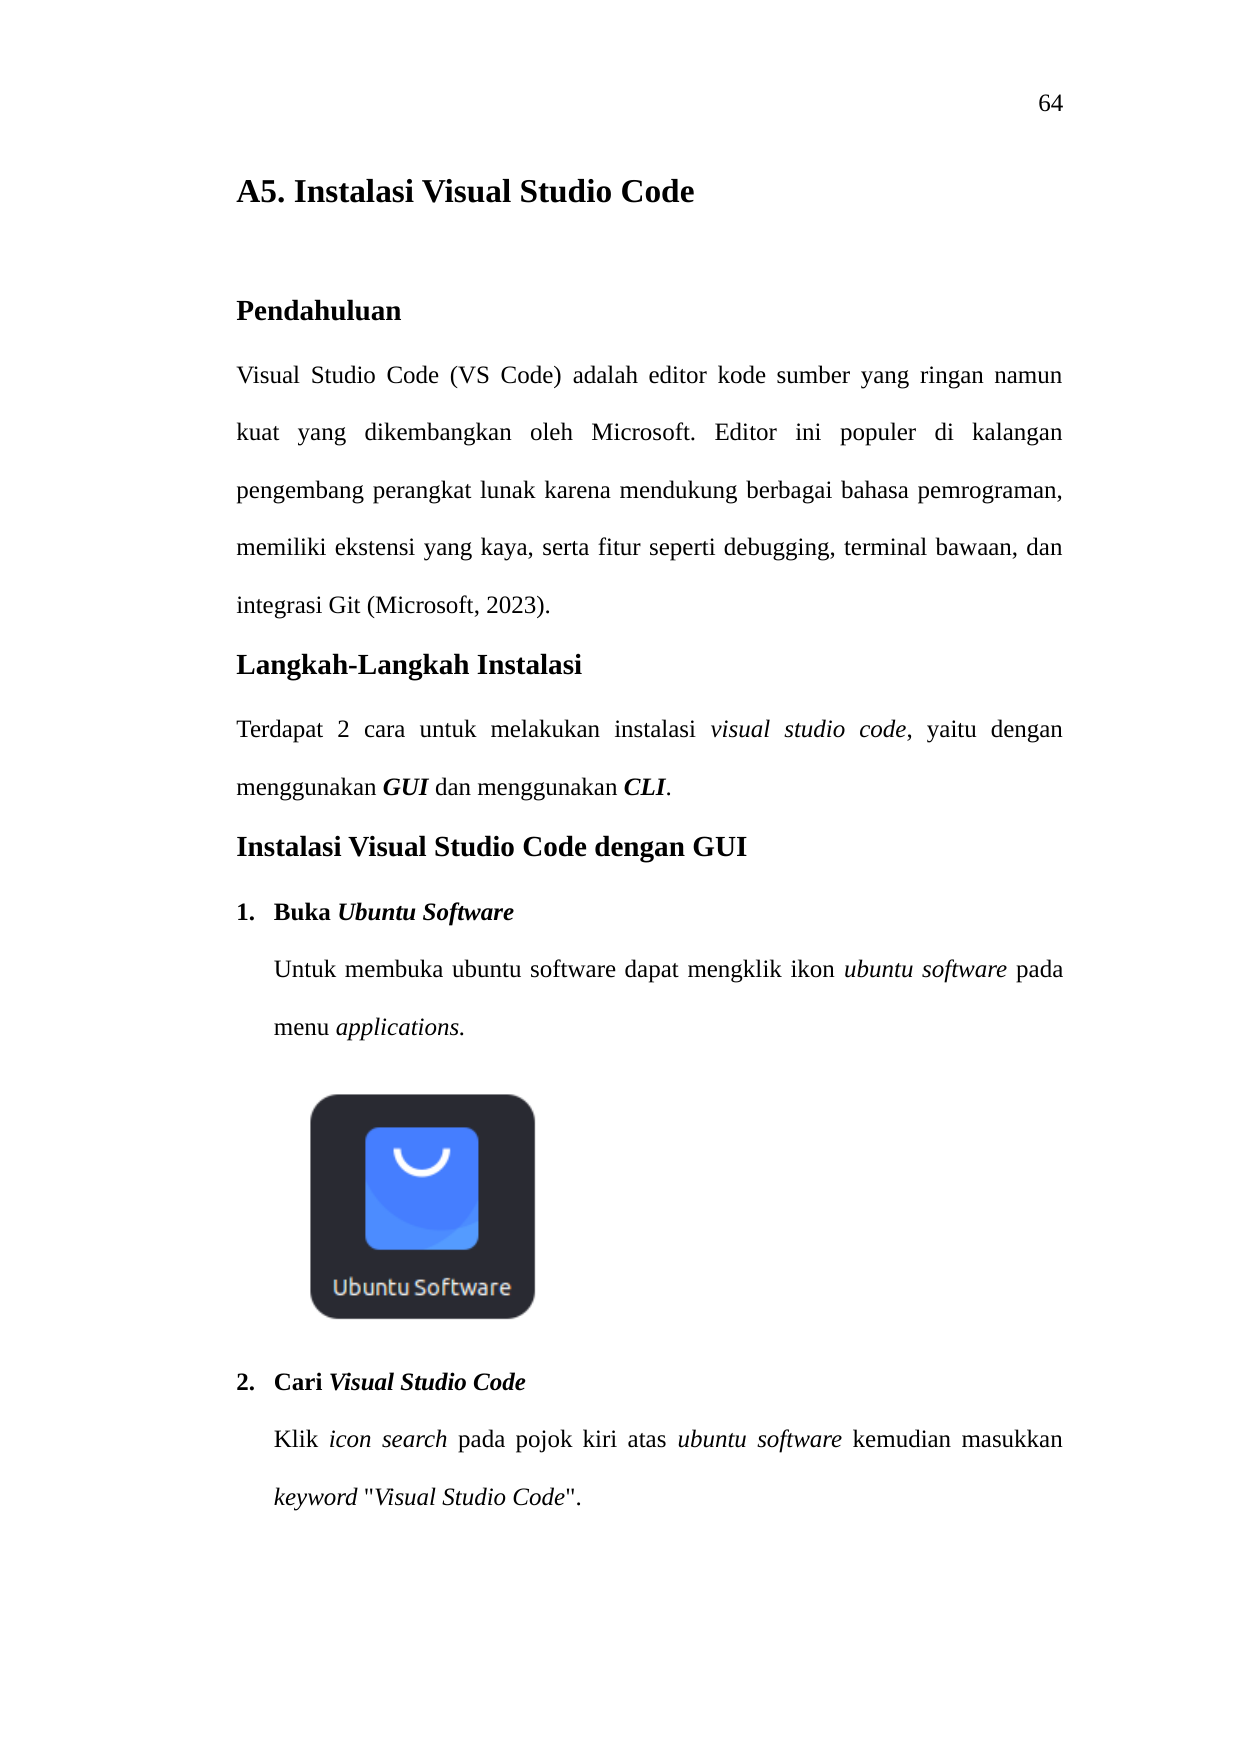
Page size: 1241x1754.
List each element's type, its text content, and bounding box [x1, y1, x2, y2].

text Langkah-Langkah Instalasi [236, 647, 1063, 681]
text Visual Studio Code (VS Code) adalah editor kode sumber yang ringan namun kuat yang dikembangkan oleh Microsoft. Editor ini populer di kalangan pengembang perangkat lunak karena mendukung berbagai bahasa pemrograman, memiliki ekstensi yang kaya, serta fitur seperti debugging, terminal bawaan, dan integrasi Git (Microsoft, 2023). [236, 360, 1063, 619]
text Pendahuluan [236, 293, 1063, 326]
picture [273, 1069, 576, 1338]
subtitle A5. Instalasi Visual Studio Code [236, 172, 1063, 210]
text Terdapat 2 cara untuk melakukan instalasi visual studio code, yaitu dengan menggunakan GUI dan menggunakan CLI. [236, 714, 1063, 801]
list Cari Visual Studio Code [236, 1367, 1063, 1395]
list Klik icon search pada pojok kiri atas ubuntu software kemudian masukkan keyword "Visual Studio Code". [236, 1424, 1063, 1510]
list Untuk membuka ubuntu software dapat mengklik ikon ubuntu software pada menu applications. [236, 954, 1063, 1040]
text Instalasi Visual Studio Code dengan GUI [236, 829, 1063, 863]
list Buka Ubuntu Software [236, 897, 1063, 925]
